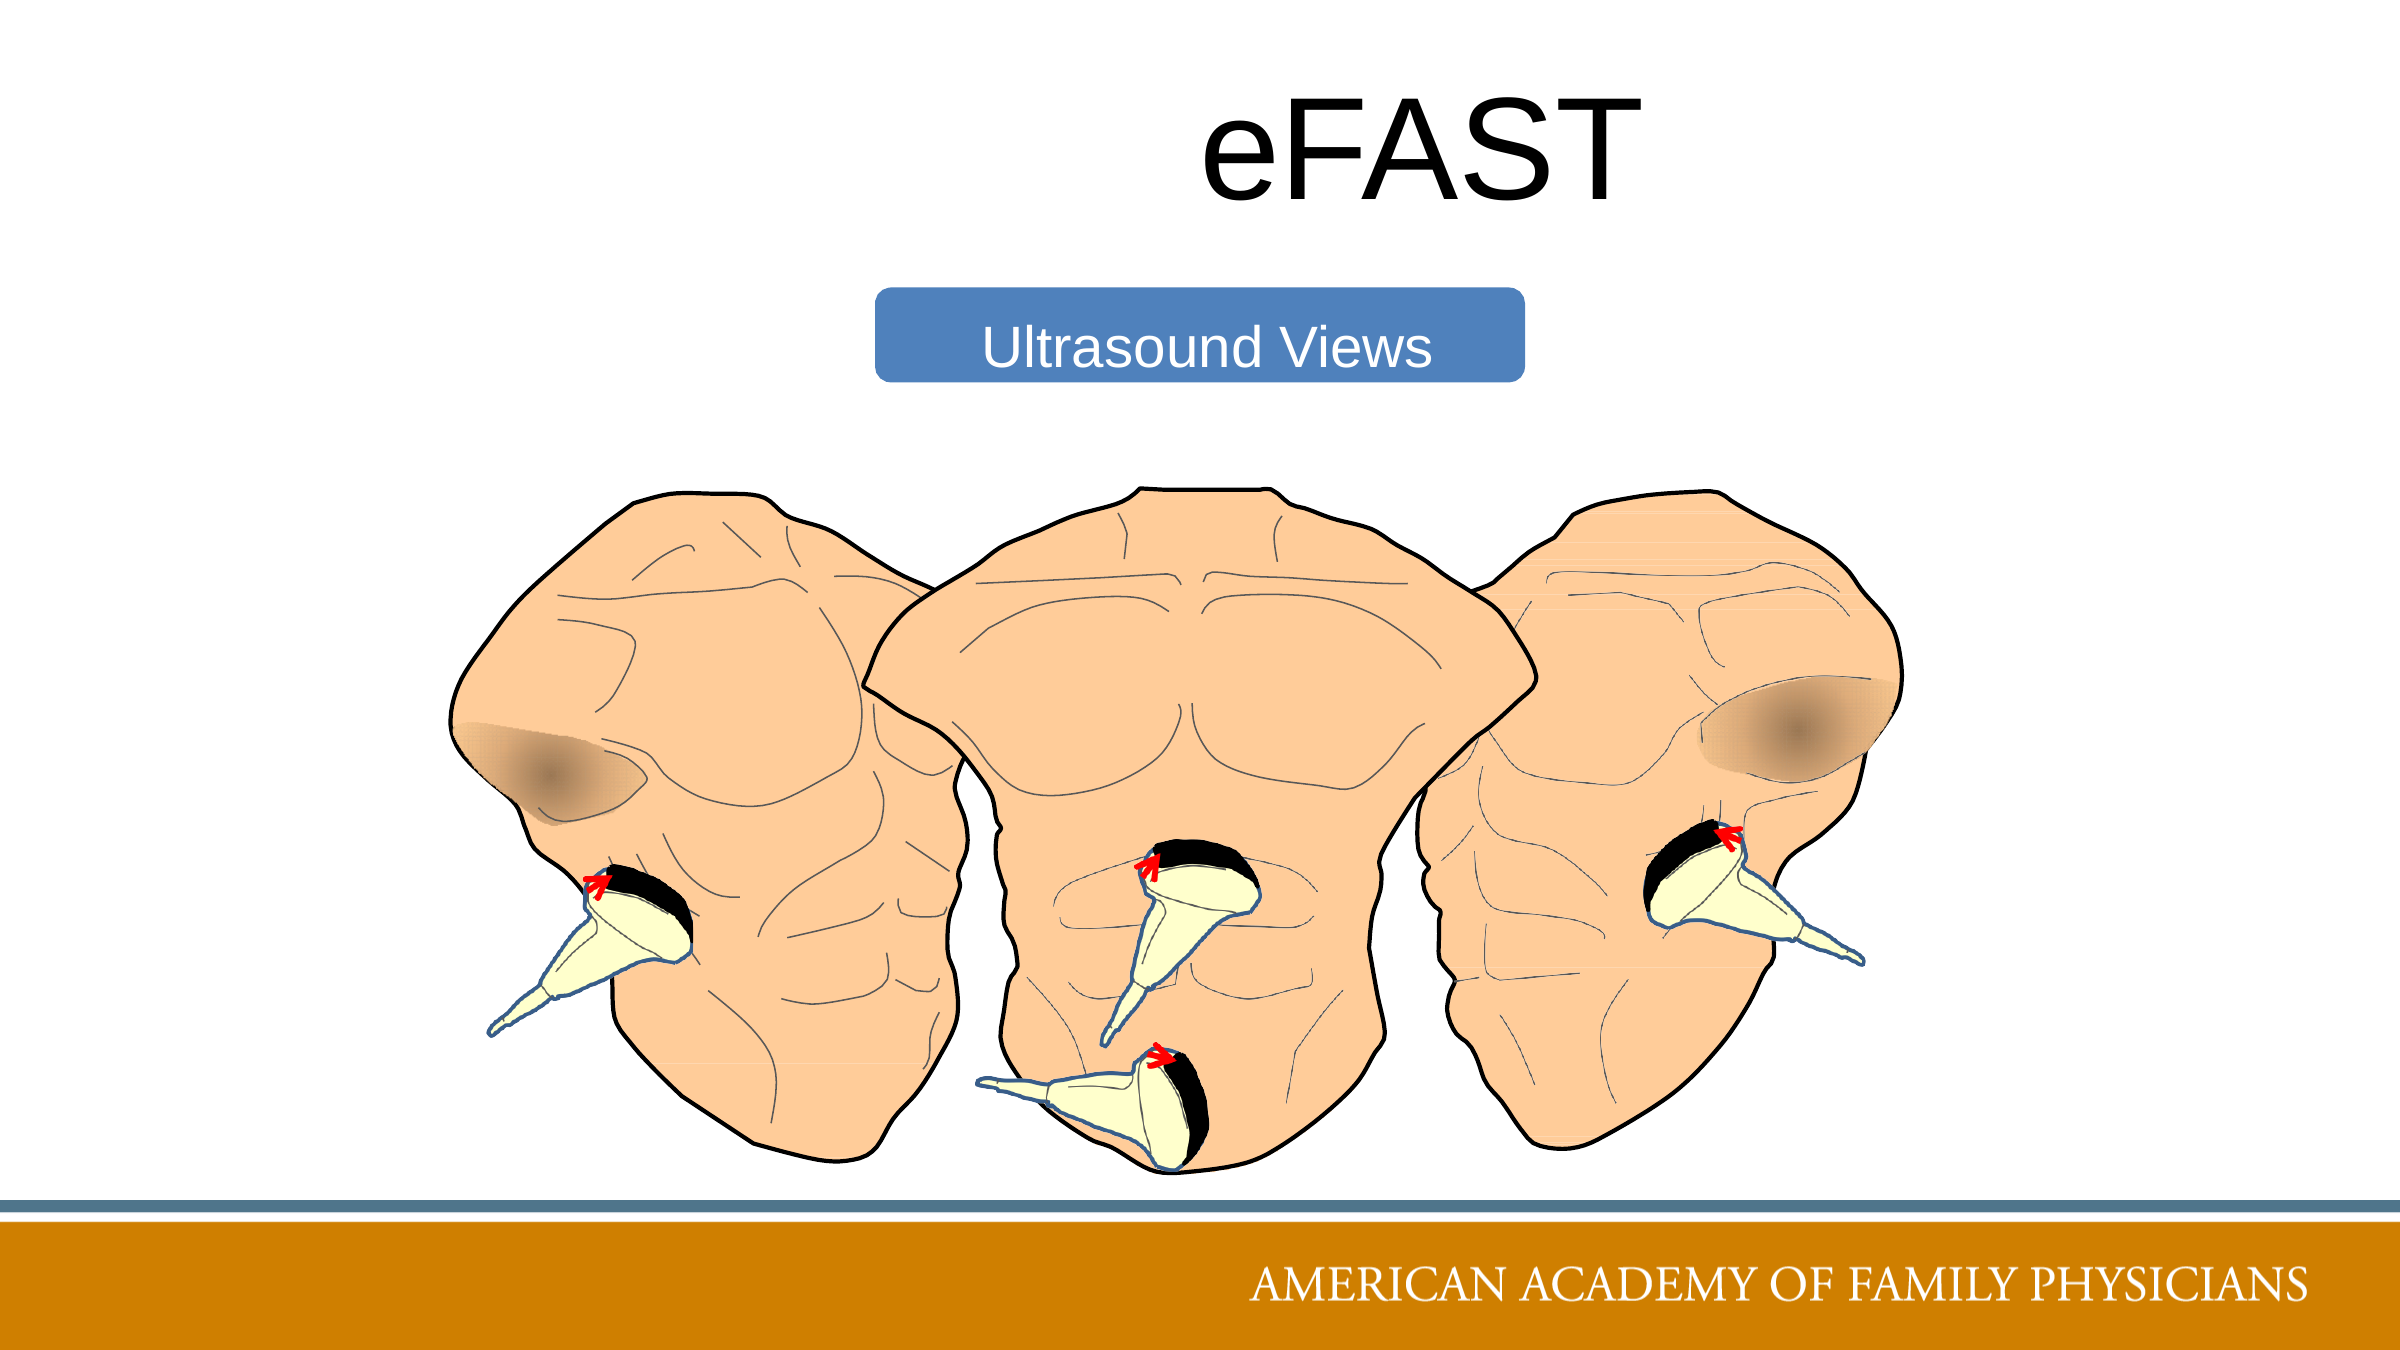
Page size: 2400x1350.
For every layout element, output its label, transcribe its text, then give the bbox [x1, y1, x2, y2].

text_box [875, 287, 1526, 383]
picture [0, 1200, 2400, 1350]
title eFAST [120, 54, 2280, 280]
text_box Ultrasound Views [979, 309, 1437, 380]
text_box [452, 489, 1899, 1174]
